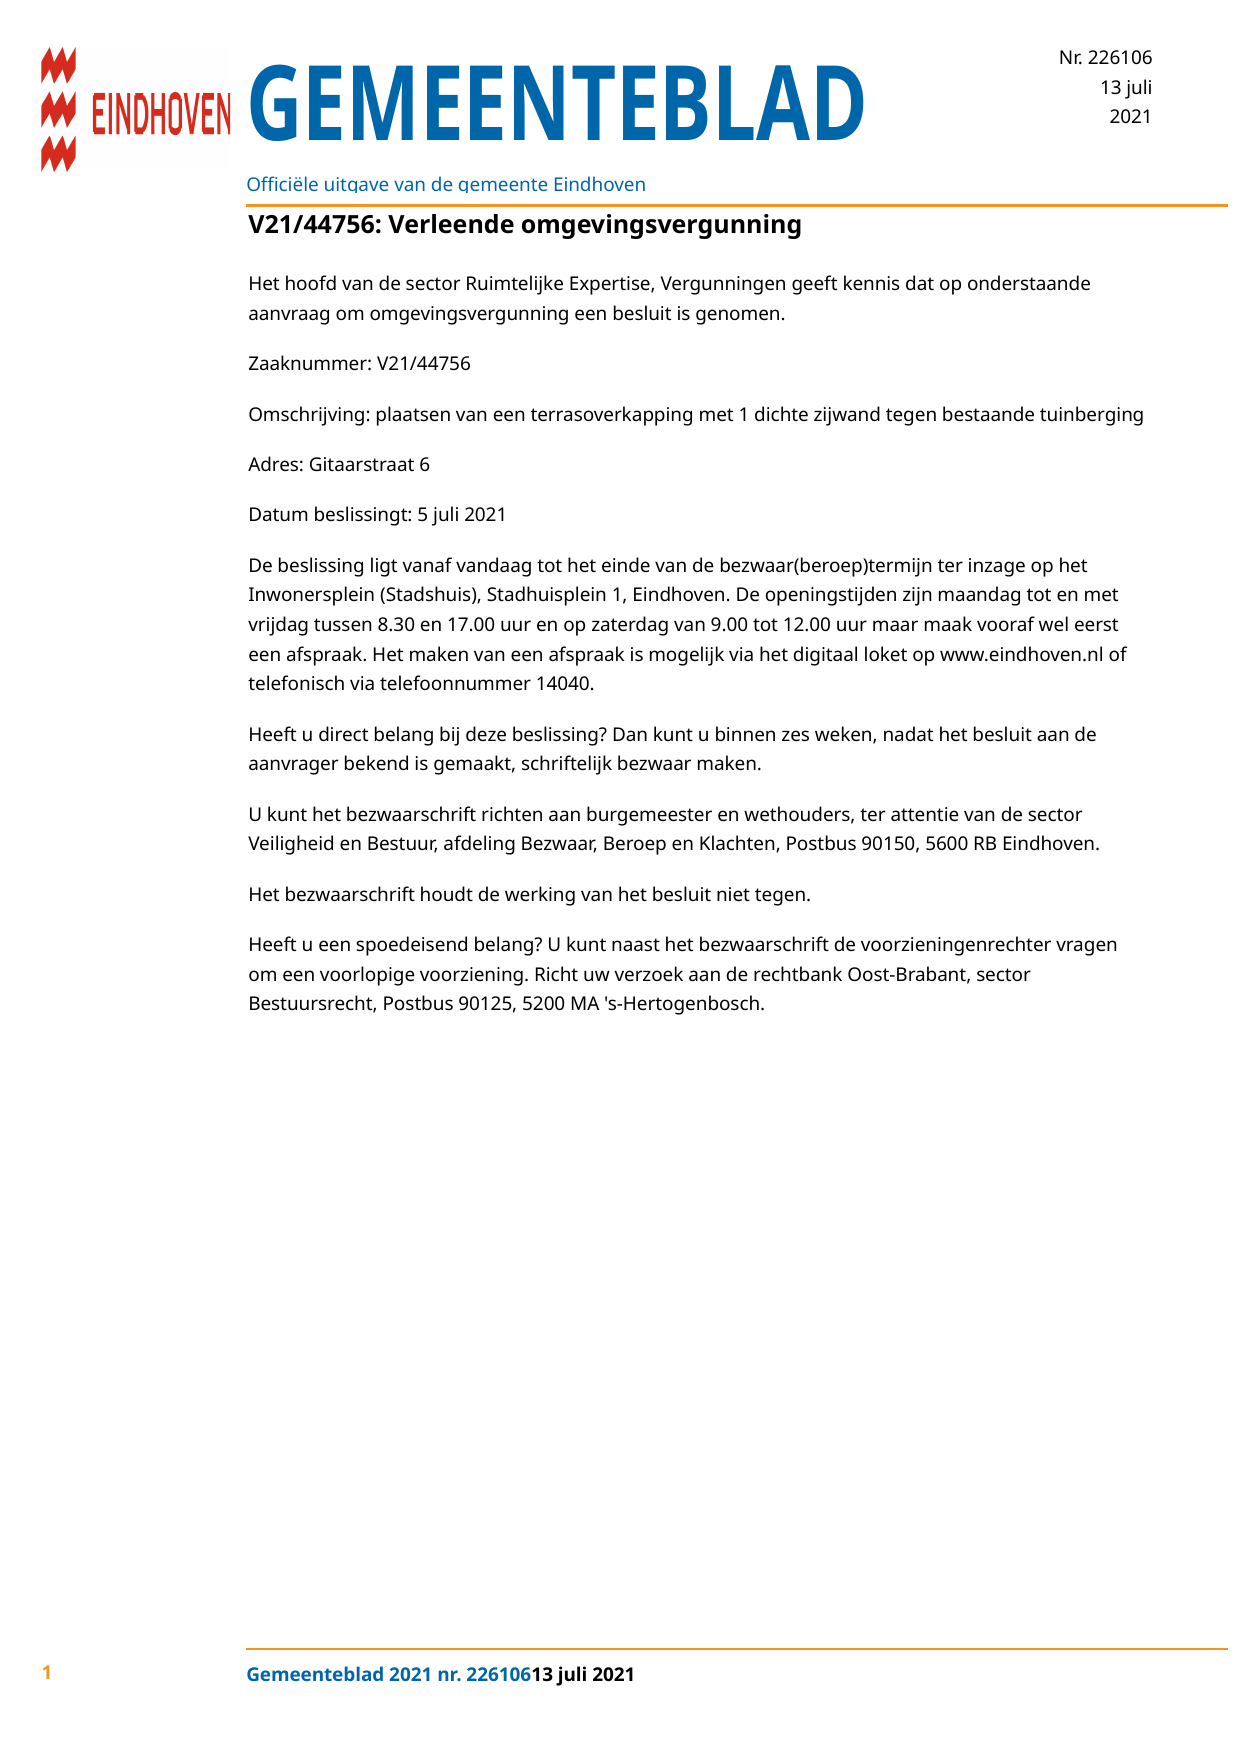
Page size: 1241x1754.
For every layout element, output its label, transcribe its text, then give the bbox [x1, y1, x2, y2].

picture [41, 47, 231, 172]
text V21/44756: Verleende omgevingsvergunning [248, 207, 1152, 241]
text U kunt het bezwaarschrift richten aan burgemeester en wethouders, ter attentie van de sector Veiligheid en Bestuur, afdeling Bezwaar, Beroep en Klachten, Postbus 90150, 5600 RB Eindhoven. [248, 801, 1152, 856]
text Het hoofd van de sector Ruimtelijke Expertise, Vergunningen geeft kennis dat op onderstaande aanvraag om omgevingsvergunning een besluit is genomen. [248, 270, 1152, 326]
text Heeft u een spoedeisend belang? U kunt naast het bezwaarschrift de voorzieningenrechter vragen om een voorlopige voorziening. Richt uw verzoek aan de rechtbank Oost-Brabant, sector Bestuursrecht, Postbus 90125, 5200 MA 's-Hertogenbosch. [248, 931, 1152, 1016]
text Omschrijving: plaatsen van een terrasoverkapping met 1 dichte zijwand tegen bestaande tuinberging [248, 401, 1152, 426]
text Heeft u direct belang bij deze beslissing? Dan kunt u binnen zes weken, nadat het besluit aan de aanvrager bekend is gemaakt, schriftelijk bezwaar maken. [248, 721, 1152, 776]
text Zaaknummer: V21/44756 [248, 350, 1152, 376]
text Het bezwaarschrift houdt de werking van het besluit niet tegen. [248, 881, 1152, 906]
text Datum beslissingt: 5 juli 2021 [248, 502, 1152, 527]
text De beslissing ligt vanaf vandaag tot het einde van de bezwaar(beroep)termijn ter inzage op het Inwonersplein (Stadshuis), Stadhuisplein 1, Eindhoven. De openingstijden zijn maandag tot en met vrijdag tussen 8.30 en 17.00 uur en op zaterdag van 9.00 tot 12.00 uur maar maak vooraf wel eerst een afspraak. Het maken van een afspraak is mogelijk via het digitaal loket op www.eindhoven.nl of telefonisch via telefoonnummer 14040. [248, 552, 1152, 696]
text Adres: Gitaarstraat 6 [248, 451, 1152, 477]
